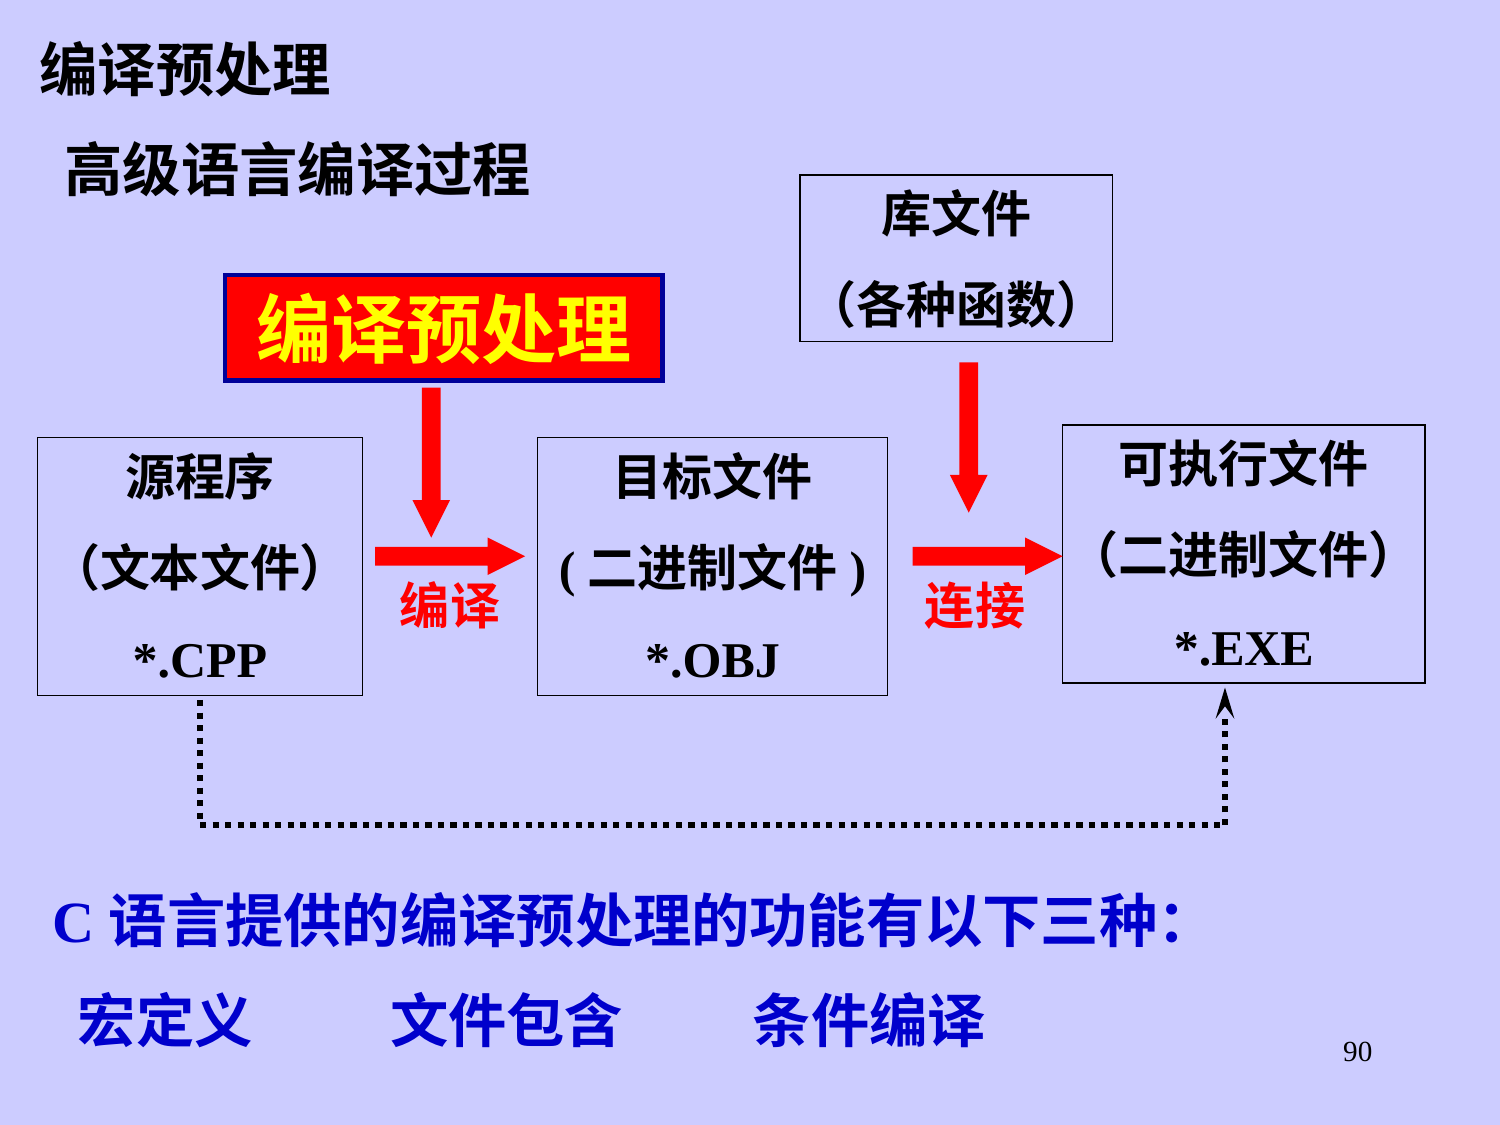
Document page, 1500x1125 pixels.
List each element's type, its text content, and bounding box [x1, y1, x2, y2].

text_box [375, 537, 526, 576]
text_box 宏定义 [75, 975, 313, 1056]
text_box [949, 362, 988, 513]
text_box 条件编译 [750, 975, 1113, 1056]
text_box 编译预处理 [24, 24, 1088, 111]
text_box 可执行文件 （二进制文件） *.EXE [1062, 424, 1426, 683]
text_box 文件包含 [387, 975, 750, 1056]
text_box 连接 [912, 574, 1038, 636]
text_box 编译 [387, 574, 513, 636]
text_box C语言提供的编译预处理的功能有以下三种： [50, 875, 1238, 956]
text_box [412, 387, 451, 538]
text_box 编译预处理 [225, 274, 663, 381]
text_box 目标文件 (二进制文件) *.OBJ [537, 437, 888, 696]
text_box [912, 537, 1063, 576]
text_box 库文件 （各种函数） [799, 174, 1113, 342]
text_box 源程序 （文本文件） *.CPP [37, 437, 363, 696]
text_box [1074, 1025, 1388, 1101]
text_box 高级语言编译过程 [49, 125, 913, 211]
